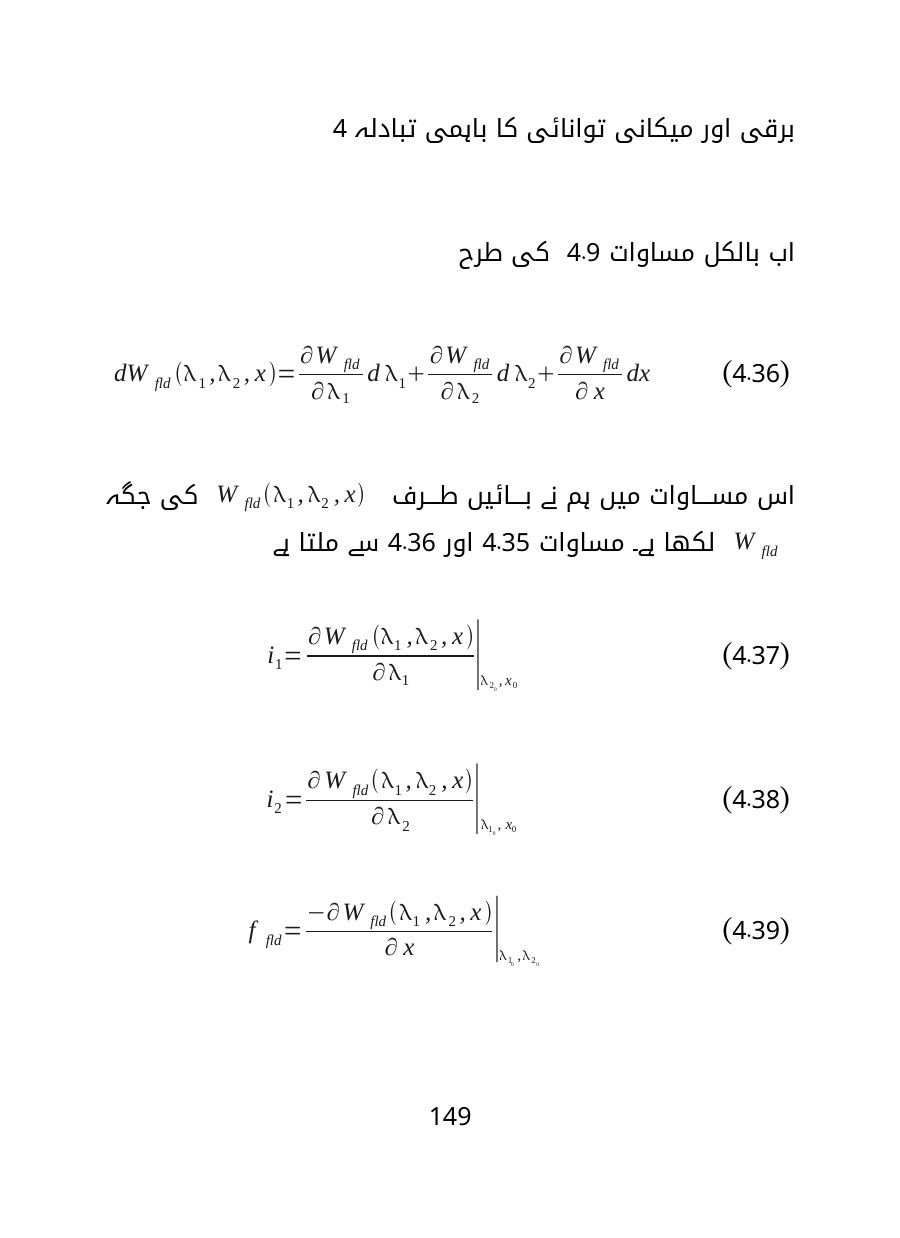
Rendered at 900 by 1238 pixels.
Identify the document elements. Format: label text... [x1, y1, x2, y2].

table_header (4.38) [670, 758, 795, 855]
table_header [105, 335, 674, 426]
text اب بالکل مساوات 4.9 کی طرح [105, 229, 795, 276]
table_header (4.37) [671, 614, 795, 711]
text اس مساوات میں ہم نے بائیں طرف کی جگہلکھا ہے۔ مساوات 4.35 اور 4.36 سے ملتا ہے [105, 472, 795, 567]
table_header (4.36) [674, 335, 795, 426]
table_header [105, 614, 671, 711]
table_header (4.39) [669, 889, 795, 985]
table_header [105, 889, 668, 985]
table_header [105, 758, 670, 855]
